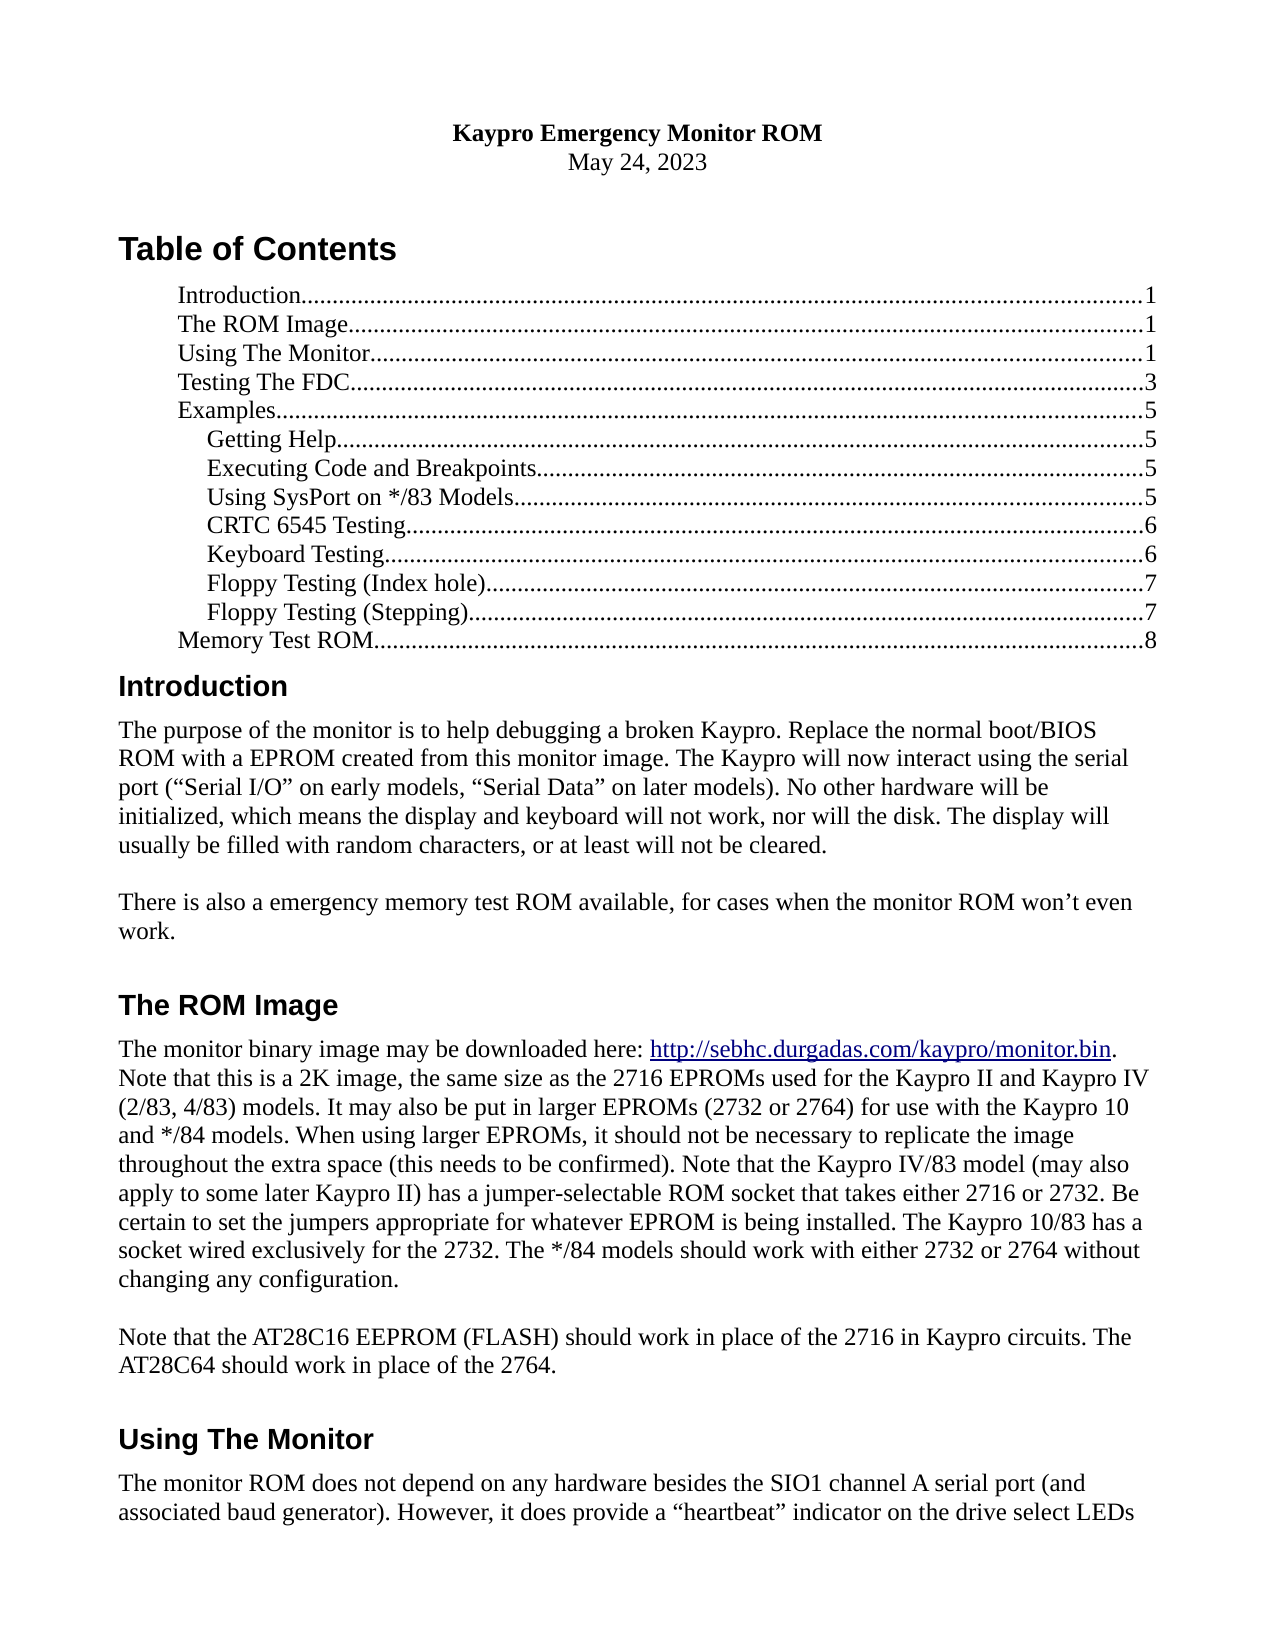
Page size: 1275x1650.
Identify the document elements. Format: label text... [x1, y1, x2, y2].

text Executing Code and Breakpoints 5 [207, 453, 1157, 482]
text Keyboard Testing 6 [207, 539, 1157, 568]
text Floppy Testing (Index hole) 7 [207, 568, 1157, 597]
text The purpose of the monitor is to help debugging a broken Kaypro. Replace the normal boot/BIOS ROM with a EPROM created from this monitor image. The Kaypro will now interact using the serial port (“Serial I/O” on early models, “Serial Data” on later models). No other hardware will be initialized, which means the display and keyboard will not work, nor will the disk. The display will usually be filled with random characters, or at least will not be cleared. [118, 715, 1157, 858]
text Introduction 1 [177, 280, 1157, 309]
text There is also a emergency memory test ROM available, for cases when the monitor ROM won’t even work. [118, 887, 1157, 945]
subtitle Table of Contents [118, 229, 1157, 268]
text Using SysPort on */83 Models 5 [207, 482, 1157, 510]
text Memory Test ROM 8 [177, 625, 1157, 654]
text The ROM Image 1 [177, 309, 1157, 338]
text May 24, 2023 [118, 147, 1157, 176]
text Kaypro Emergency Monitor ROM [118, 118, 1157, 147]
text The monitor ROM does not depend on any hardware besides the SIO1 channel A serial port (and associated baud generator). However, it does provide a “heartbeat” indicator on the drive select LEDs [118, 1468, 1157, 1526]
subtitle Introduction [118, 669, 1157, 702]
text Using The Monitor 1 [177, 338, 1157, 367]
text Floppy Testing (Stepping) 7 [207, 597, 1157, 625]
subtitle Using The Monitor [118, 1422, 1157, 1456]
text Testing The FDC 3 [177, 367, 1157, 395]
text Getting Help 5 [207, 424, 1157, 453]
text Note that the AT28C16 EEPROM (FLASH) should work in place of the 2716 in Kaypro circuits. The AT28C64 should work in place of the 2764. [118, 1322, 1157, 1379]
text CRTC 6545 Testing 6 [207, 510, 1157, 539]
text The monitor binary image may be downloaded here: http://sebhc.durgadas.com/kaypro/monitor.bin. Note that this is a 2K image, the same size as the 2716 EPROMs used for the Kaypro II and Kaypro IV (2/83, 4/83) models. It may also be put in larger EPROMs (2732 or 2764) for use with the Kaypro 10 and */84 models. When using larger EPROMs, it should not be necessary to replicate the image throughout the extra space (this needs to be confirmed). Note that the Kaypro IV/83 model (may also apply to some later Kaypro II) has a jumper-selectable ROM socket that takes either 2716 or 2732. Be certain to set the jumpers appropriate for whatever EPROM is being installed. The Kaypro 10/83 has a socket wired exclusively for the 2732. The */84 models should work with either 2732 or 2764 without changing any configuration. [118, 1034, 1157, 1293]
text Examples 5 [177, 395, 1157, 424]
subtitle The ROM Image [118, 988, 1157, 1022]
